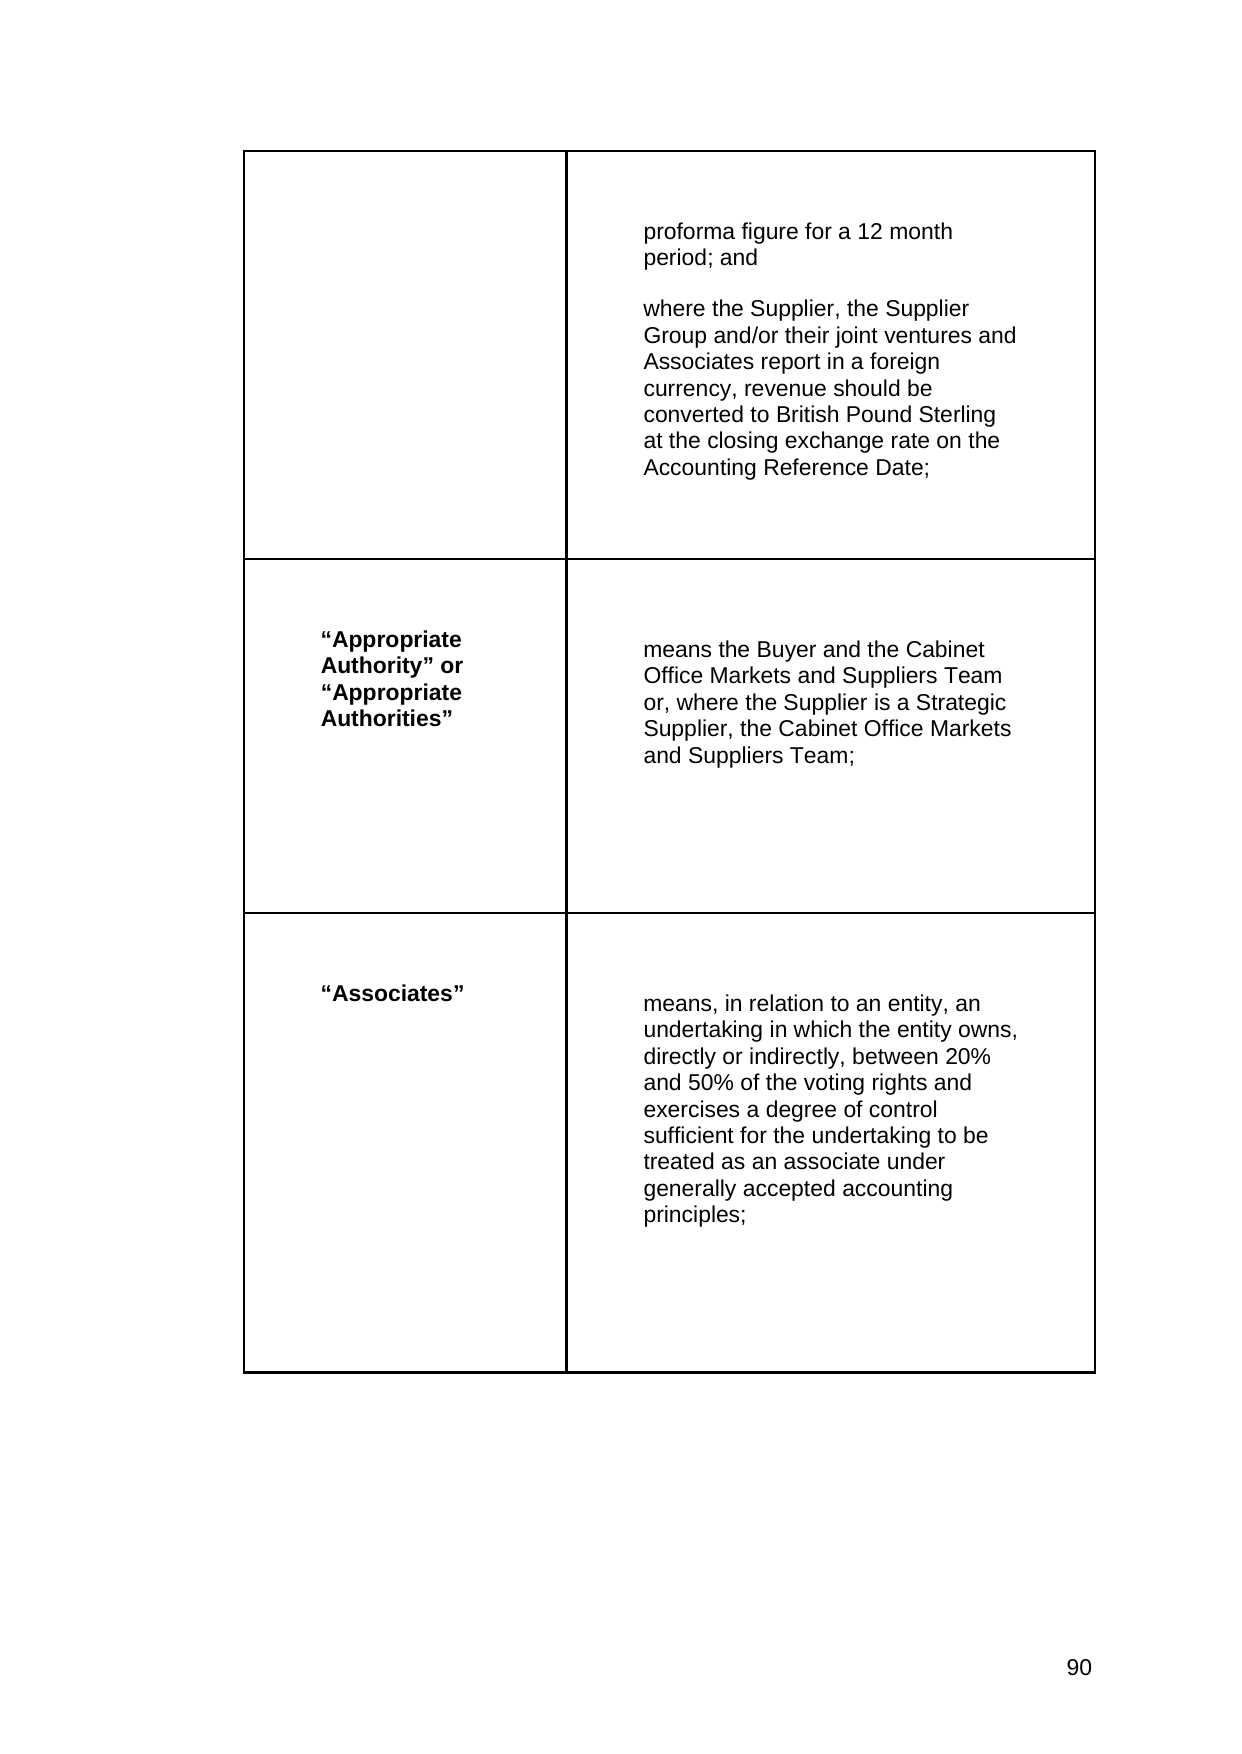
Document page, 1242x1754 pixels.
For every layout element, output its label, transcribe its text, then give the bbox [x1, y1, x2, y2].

table_cell means the Buyer and the Cabinet Office Markets and Suppliers Team or, where the Supplier is a Strategic Supplier, the Cabinet Office Markets and Suppliers Team; [568, 560, 1094, 912]
table_cell “Associates” [245, 914, 565, 1371]
table_cell means, in relation to an entity, an undertaking in which the entity owns, directly or indirectly, between 20% and 50% of the voting rights and exercises a degree of control sufficient for the undertaking to be treated as an associate under generally accepted accounting principles; [568, 914, 1094, 1371]
table_cell “Appropriate Authority” or “Appropriate Authorities” [245, 560, 565, 912]
table_cell proforma figure for a 12 month period; and where the Supplier, the Supplier Group and/or their joint ventures and Associates report in a foreign currency, revenue should be converted to British Pound Sterling at the closing exchange rate on the Accounting Reference Date; [568, 152, 1094, 558]
table_cell [245, 152, 565, 558]
